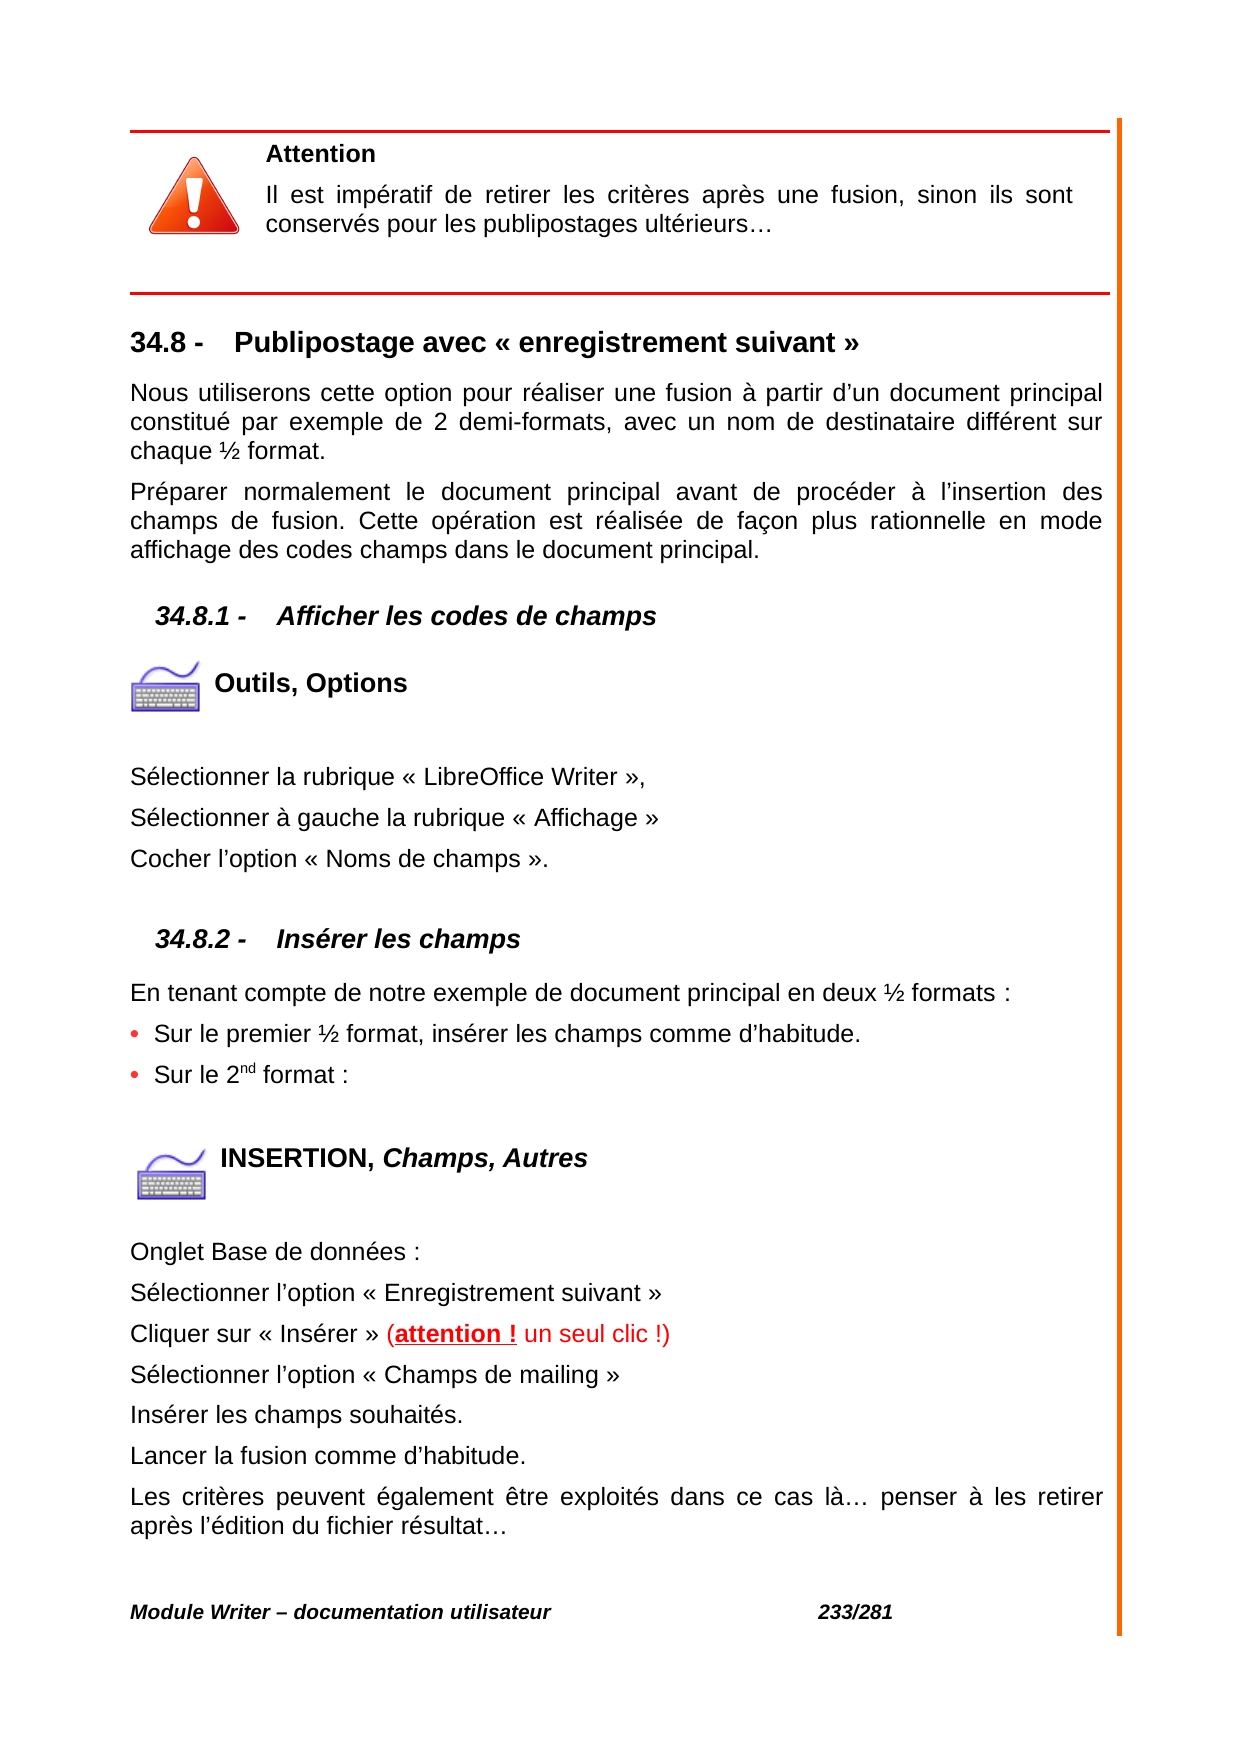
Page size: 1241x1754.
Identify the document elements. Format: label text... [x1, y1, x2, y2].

table_header [130, 133, 259, 292]
picture [135, 138, 254, 257]
text Outils, Options [203, 667, 1105, 698]
subtitle Publipostage avec « enregistrement suivant » [130, 324, 1105, 358]
text Sélectionner à gauche la rubrique « Affichage » [130, 803, 1105, 832]
subtitle Insérer les champs [155, 923, 1105, 954]
text Insérer les champs souhaités. [130, 1400, 1105, 1429]
text Lancer la fusion comme d’habitude. [130, 1441, 1105, 1470]
picture [127, 650, 203, 726]
text Cocher l’option « Noms de champs ». [130, 844, 1105, 873]
text Sélectionner l’option « Enregistrement suivant » [130, 1278, 1105, 1307]
text Cliquer sur « Insérer » (attention ! un seul clic !) [130, 1319, 1105, 1348]
text Onglet Base de données : [130, 1237, 1105, 1266]
list Sur le 2nd format : [130, 1060, 1105, 1089]
table_header Attention Il est impératif de retirer les critères après une fusion, sinon ils sont conservés pour les publipostages ultérieurs… [260, 133, 1109, 292]
text Les critères peuvent également être exploités dans ce cas là… penser à les retirer après l’édition du fichier résultat… [130, 1482, 1105, 1540]
text Sélectionner la rubrique « LibreOffice Writer », [130, 762, 1105, 791]
text Préparer normalement le document principal avant de procéder à l’insertion des champs de fusion. Cette opération est réalisée de façon plus rationnelle en mode affichage des codes champs dans le document principal. [130, 477, 1105, 564]
subtitle Afficher les codes de champs [155, 599, 1105, 631]
text INSERTION, Champs, Autres [209, 1142, 1105, 1173]
list Sur le premier ½ format, insérer les champs comme d’habitude. [130, 1019, 1105, 1048]
text Nous utiliserons cette option pour réaliser une fusion à partir d’un document principal constitué par exemple de 2 demi-formats, avec un nom de destinataire différent sur chaque ½ format. [130, 378, 1105, 465]
text Sélectionner l’option « Champs de mailing » [130, 1359, 1105, 1389]
picture [133, 1138, 209, 1214]
text En tenant compte de notre exemple de document principal en deux ½ formats : [130, 978, 1105, 1007]
